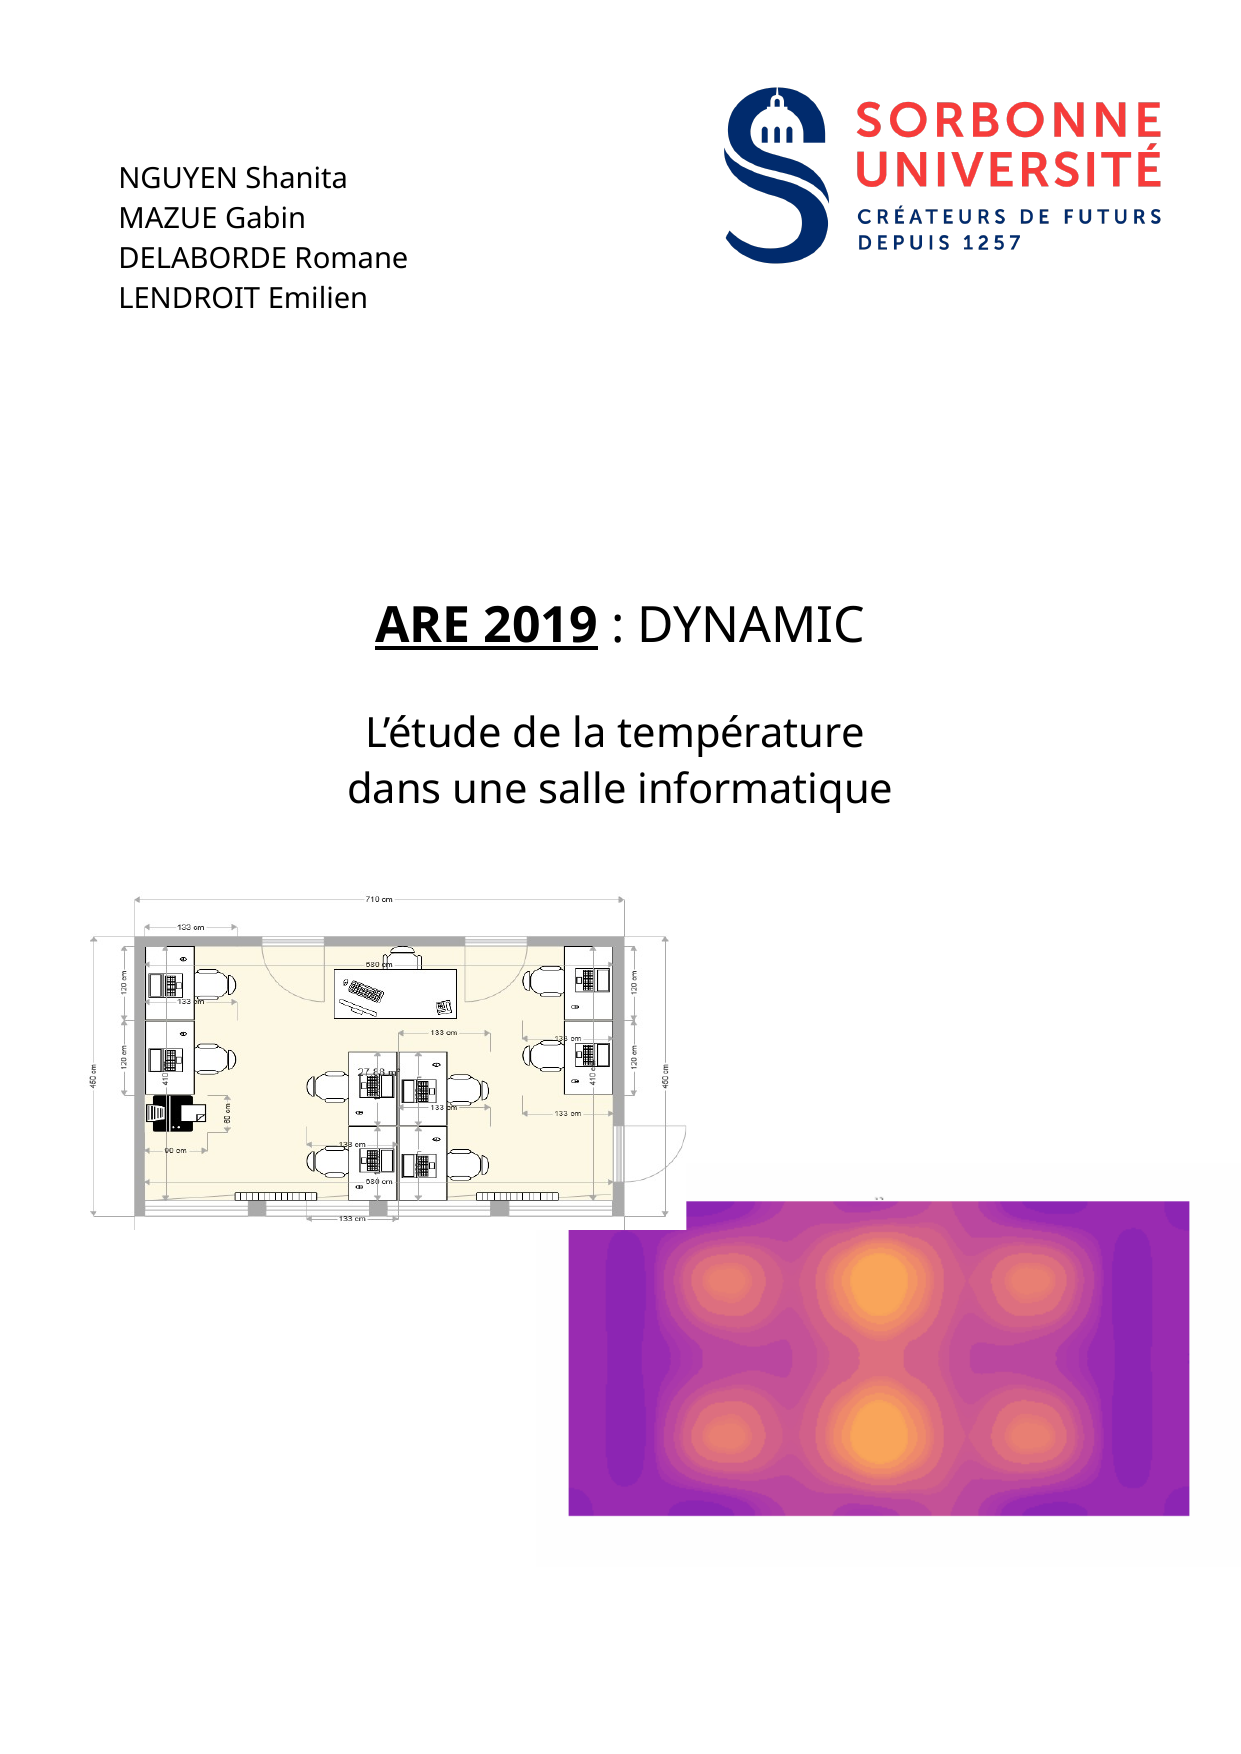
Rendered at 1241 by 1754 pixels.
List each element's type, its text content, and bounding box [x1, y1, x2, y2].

text NGUYEN Shanita [118, 158, 720, 197]
text LENDROIT Emilien [118, 277, 1122, 317]
text DELABORDE Romane [118, 237, 1122, 277]
text dans une salle informatique [118, 759, 1122, 816]
text L’étude de la température [118, 703, 1122, 759]
picture [720, 84, 1166, 266]
text MAZUE Gabin [118, 197, 720, 237]
picture [70, 889, 687, 1230]
text ARE 2019 : DYNAMIC [118, 589, 1122, 657]
